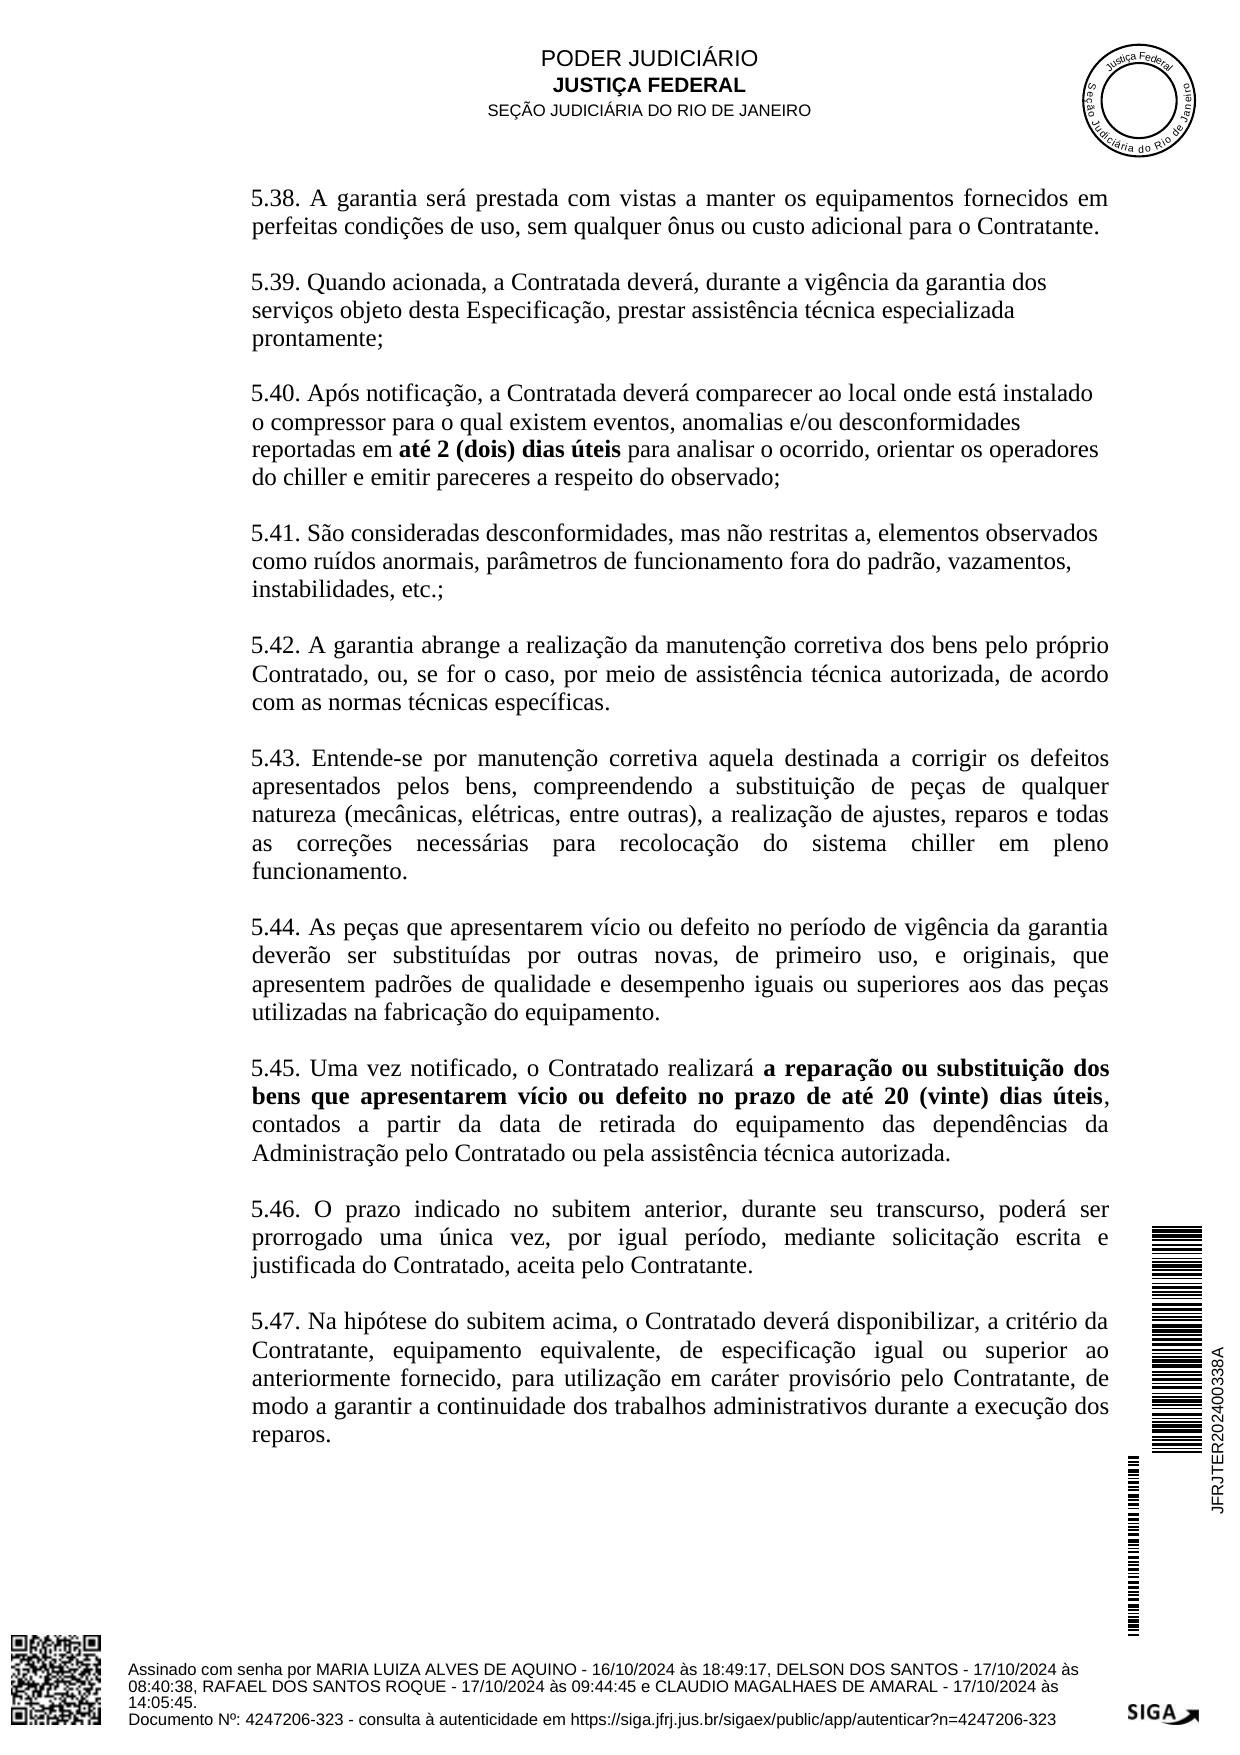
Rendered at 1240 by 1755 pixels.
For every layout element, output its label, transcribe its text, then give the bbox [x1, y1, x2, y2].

text 5.42. A garantia abrange a realização da manutenção corretiva dos bens pelo próprio Contratado, ou, se for o caso, por meio de assistência técnica autorizada, de acordo com as normas técnicas específicas. [251, 631, 1110, 716]
text 5.45. Uma vez notificado, o Contratado realizará a reparação ou substituição dos bens que apresentarem vício ou defeito no prazo de até 20 (vinte) dias úteis, contados a partir da data de retirada do equipamento das dependências da Administração pelo Contratado ou pela assistência técnica autorizada. [251, 1054, 1110, 1166]
text 5.40. Após notificação, a Contratada deverá comparecer ao local onde está instalado o compressor para o qual existem eventos, anomalias e/ou desconformidades reportadas em até 2 (dois) dias úteis para analisar o ocorrido, orientar os operadores do chiller e emitir pareceres a respeito do observado; [251, 380, 1104, 491]
text 5.46. O prazo indicado no subitem anterior, durante seu transcurso, poderá ser prorrogado uma única vez, por igual período, mediante solicitação escrita e justificada do Contratado, aceita pelo Contratante. [251, 1194, 1110, 1279]
text 5.41. São consideradas desconformidades, mas não restritas a, elementos observados como ruídos anormais, parâmetros de funcionamento fora do padrão, vazamentos, instabilidades, etc.; [251, 519, 1104, 603]
text 5.38. A garantia será prestada com vistas a manter os equipamentos fornecidos em perfeitas condições de uso, sem qualquer ônus ou custo adicional para o Contratante. [251, 183, 1110, 240]
text 5.43. Entende-se por manutenção corretiva aquela destinada a corrigir os defeitos apresentados pelos bens, compreendendo a substituição de peças de qualquer natureza (mecânicas, elétricas, entre outras), a realização de ajustes, reparos e todas as correções necessárias para recolocação do sistema chiller em pleno funcionamento. [251, 744, 1110, 885]
text 5.47. Na hipótese do subitem acima, o Contratado deverá disponibilizar, a critério da Contratante, equipamento equivalente, de especificação igual ou superior ao anteriormente fornecido, para utilização em caráter provisório pelo Contratante, de modo a garantir a continuidade dos trabalhos administrativos durante a execução dos reparos. [251, 1307, 1110, 1448]
text 5.39. Quando acionada, a Contratada deverá, durante a vigência da garantia dos serviços objeto desta Especificação, prestar assistência técnica especializada prontamente; [251, 268, 1104, 352]
text 5.44. As peças que apresentarem vício ou defeito no período de vigência da garantia deverão ser substituídas por outras novas, de primeiro uso, e originais, que apresentem padrões de qualidade e desempenho iguais ou superiores aos das peças utilizadas na fabricação do equipamento. [251, 913, 1110, 1026]
